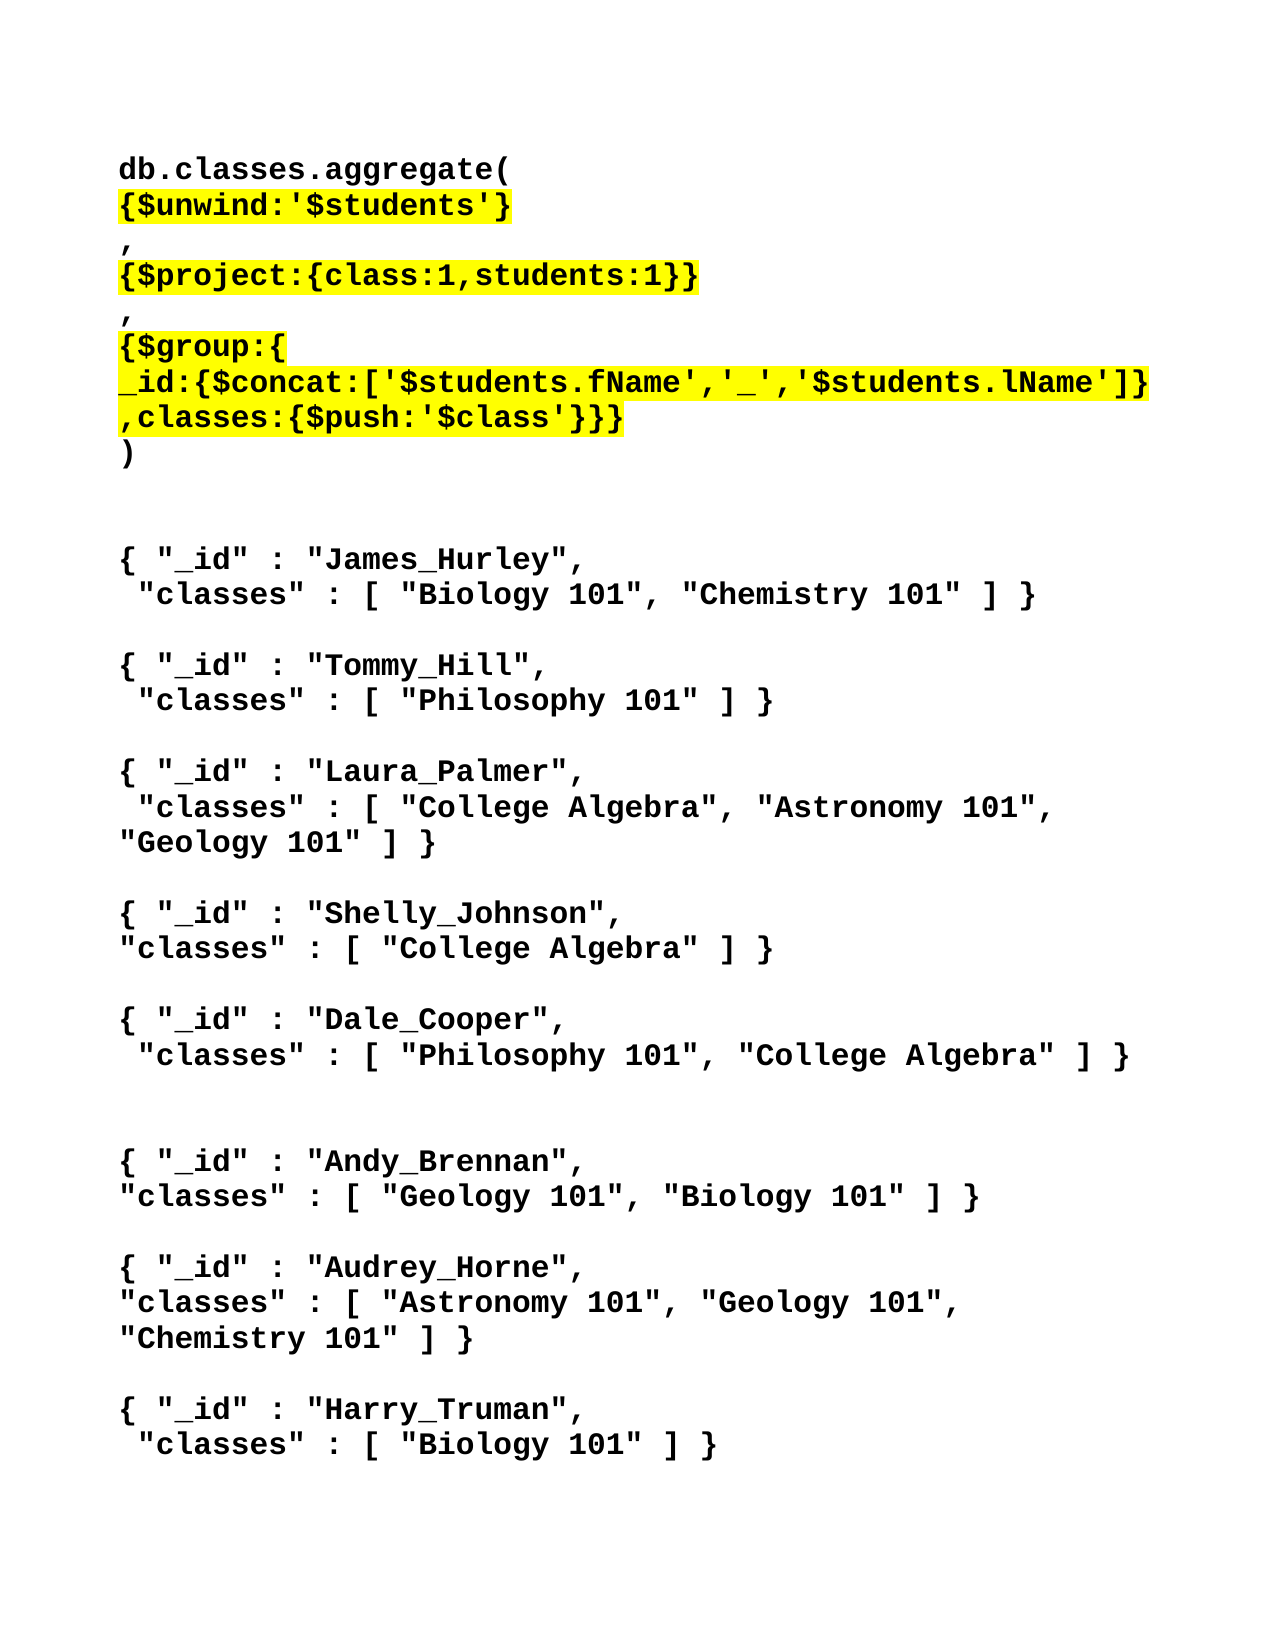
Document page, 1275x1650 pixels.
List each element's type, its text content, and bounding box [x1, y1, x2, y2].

text {$project:{class:1,students:1}} [118, 260, 1157, 295]
text {$unwind:'$students'} [118, 189, 1157, 224]
text , [118, 295, 1157, 331]
text db.classes.aggregate( [118, 153, 1157, 189]
text { "_id" : "Andy_Brennan", [118, 1145, 1157, 1181]
text { "_id" : "Shelly_Johnson", [118, 897, 1157, 933]
text "classes" : [ "Philosophy 101" ] } [118, 685, 1157, 720]
text _id:{$concat:['$students.fName','_','$students.lName']} [118, 366, 1157, 401]
text "classes" : [ "Biology 101", "Chemistry 101" ] } [118, 578, 1157, 614]
text { "_id" : "Laura_Palmer", [118, 756, 1157, 791]
text { "_id" : "James_Hurley", [118, 543, 1157, 578]
text { "_id" : "Harry_Truman", [118, 1393, 1157, 1428]
text "classes" : [ "Astronomy 101", "Geology 101", "Chemistry 101" ] } [118, 1287, 1157, 1358]
text "classes" : [ "Geology 101", "Biology 101" ] } [118, 1181, 1157, 1216]
text { "_id" : "Tommy_Hill", [118, 649, 1157, 685]
text { "_id" : "Audrey_Horne", [118, 1251, 1157, 1287]
text ) [118, 437, 1157, 472]
text { "_id" : "Dale_Cooper", [118, 1003, 1157, 1039]
text "classes" : [ "College Algebra" ] } [118, 933, 1157, 968]
text "classes" : [ "College Algebra", "Astronomy 101", "Geology 101" ] } [118, 791, 1157, 862]
text , [118, 224, 1157, 260]
text "classes" : [ "Biology 101" ] } [118, 1428, 1157, 1464]
text {$group:{ [118, 331, 1157, 366]
text ,classes:{$push:'$class'}}} [118, 401, 1157, 437]
text "classes" : [ "Philosophy 101", "College Algebra" ] } [118, 1039, 1157, 1074]
